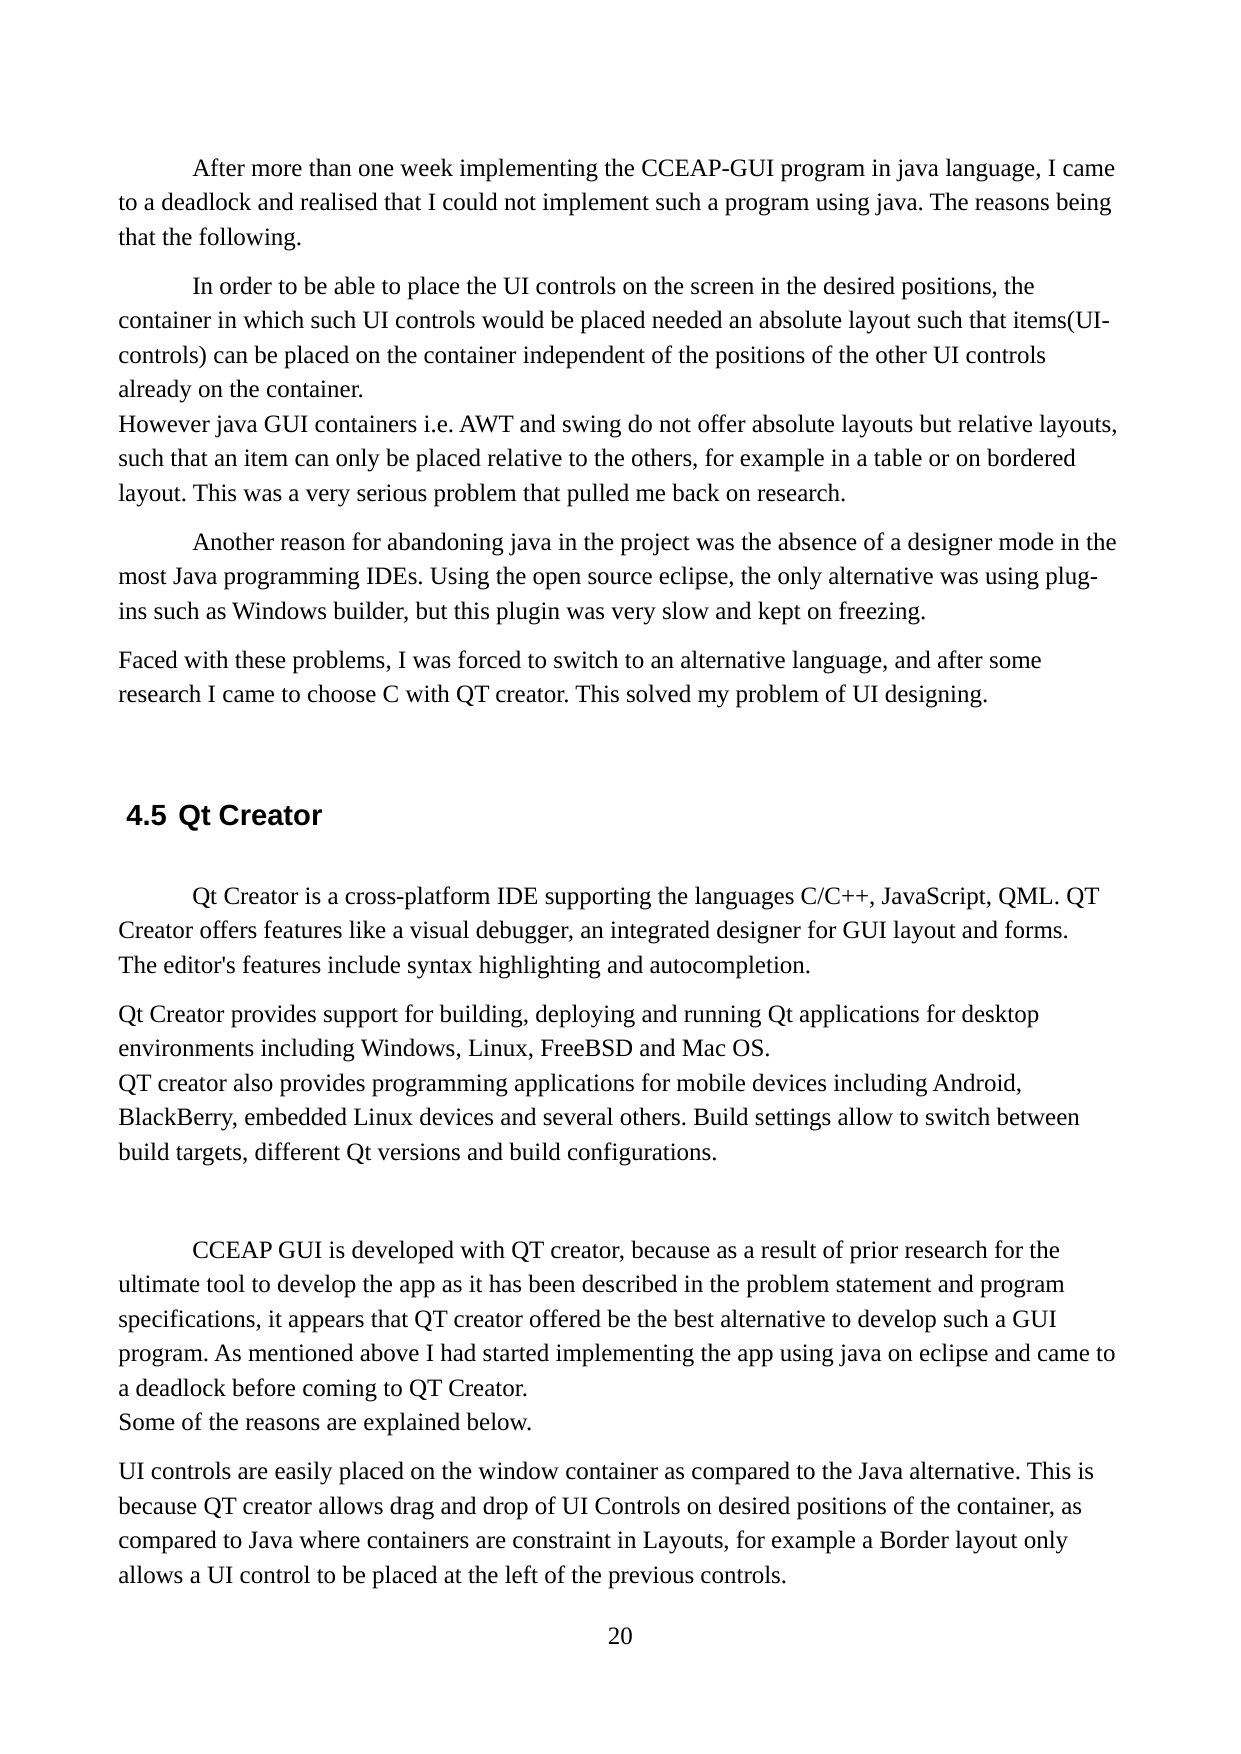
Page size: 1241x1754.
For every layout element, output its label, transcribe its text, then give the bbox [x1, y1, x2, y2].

text CCEAP GUI is developed with QT creator, because as a result of prior research for the ultimate tool to develop the app as it has been described in the problem statement and program specifications, it appears that QT creator offered be the best alternative to develop such a GUI program. As mentioned above I had started implementing the app using java on eclipse and came to a deadlock before coming to QT Creator. Some of the reasons are explained below. [118, 1235, 1122, 1436]
text Another reason for abandoning java in the project was the absence of a designer mode in the most Java programming IDEs. Using the open source eclipse, the only alternative was using plug- ins such as Windows builder, but this plugin was very slow and kept on freezing. [118, 527, 1122, 624]
text In order to be able to place the UI controls on the screen in the desired positions, the container in which such UI controls would be placed needed an absolute layout such that items(UI-controls) can be placed on the container independent of the positions of the other UI controls already on the container. However java GUI containers i.e. AWT and swing do not offer absolute layouts but relative layouts, such that an item can only be placed relative to the others, for example in a table or on bordered layout. This was a very serious problem that pulled me back on research. [118, 271, 1122, 506]
text UI controls are easily placed on the window container as compared to the Java alternative. This is because QT creator allows drag and drop of UI Controls on desired positions of the container, as compared to Java where containers are constraint in Layouts, for example a Border layout only allows a UI control to be placed at the left of the previous controls. [118, 1456, 1122, 1588]
text Faced with these problems, I was forced to switch to an alternative language, and after some research I came to choose C with QT creator. This solved my problem of UI designing. [118, 645, 1122, 708]
subtitle Qt Creator [118, 798, 1122, 832]
text After more than one week implementing the CCEAP-GUI program in java language, I came to a deadlock and realised that I could not implement such a program using java. The reasons being that the following. [118, 153, 1122, 251]
text Qt Creator is a cross-platform IDE supporting the languages C/C++, JavaScript, QML. QT Creator offers features like a visual debugger, an integrated designer for GUI layout and forms. The editor's features include syntax highlighting and autocompletion. [118, 881, 1122, 978]
text Qt Creator provides support for building, deploying and running Qt applications for desktop environments including Windows, Linux, FreeBSD and Mac OS. QT creator also provides programming applications for mobile devices including Android, BlackBerry, embedded Linux devices and several others. Build settings allow to switch between build targets, different Qt versions and build configurations. [118, 999, 1122, 1166]
